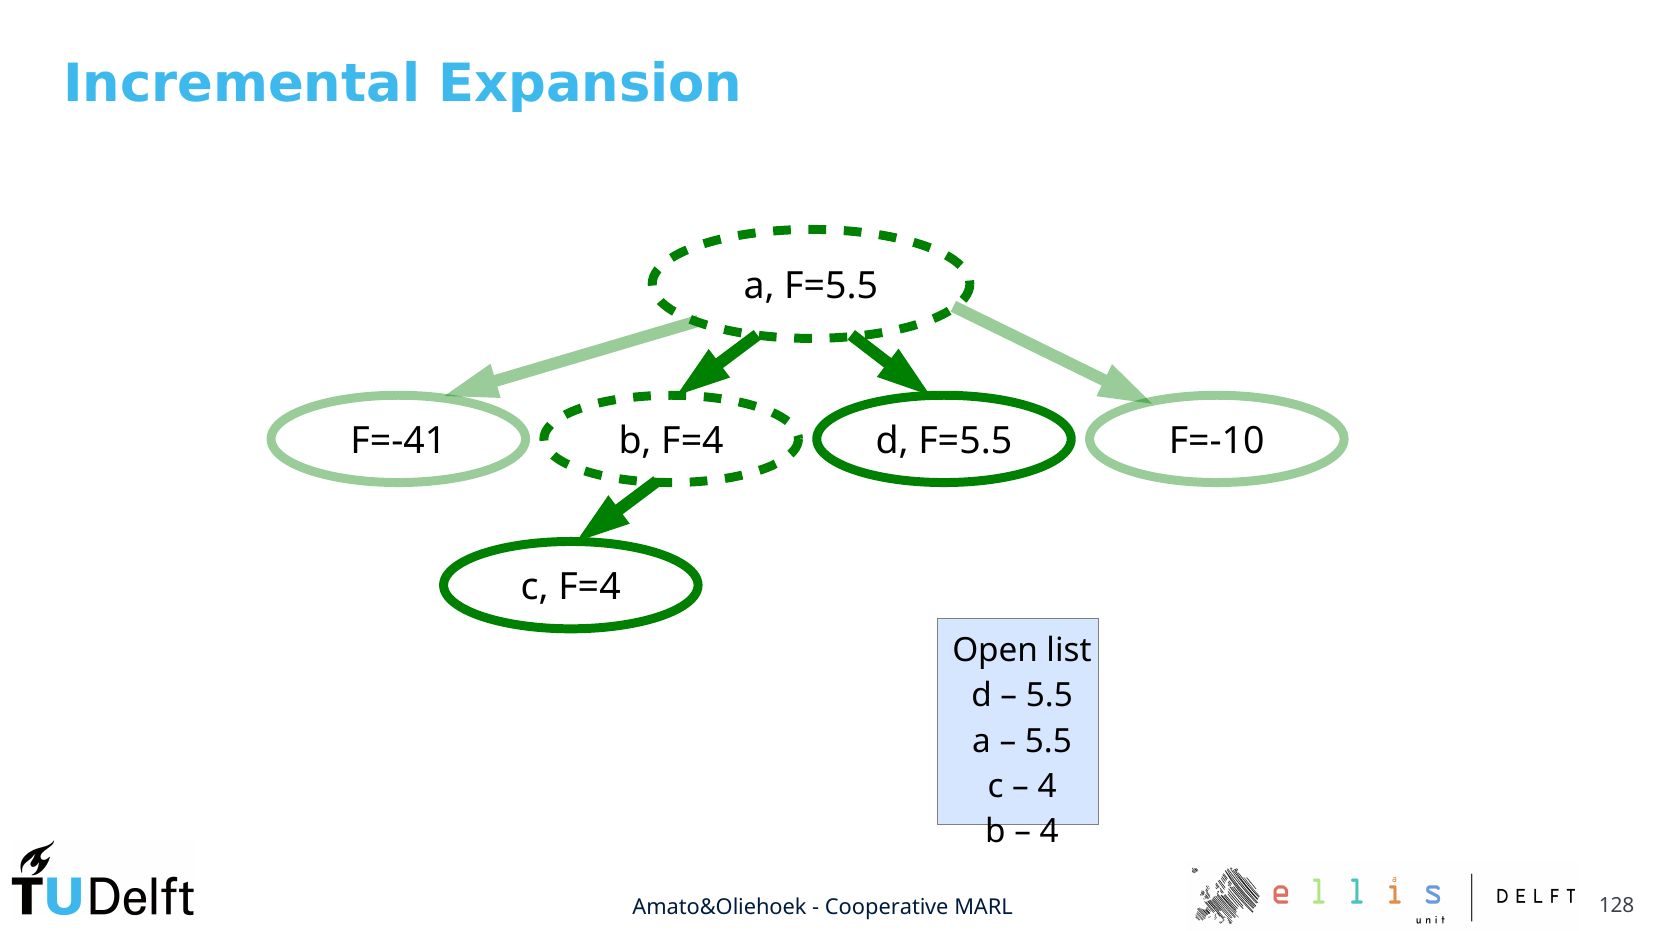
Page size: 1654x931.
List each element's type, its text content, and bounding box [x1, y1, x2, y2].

title Incremental Expansion [63, 12, 1571, 112]
text_box a, F=5.5 [652, 229, 970, 339]
text_box d, F=5.5 [816, 395, 1072, 483]
text_box F=-10 [1089, 395, 1345, 483]
text_box F=-41 [271, 395, 526, 483]
text_box Open list d – 5.5 a – 5.5 c – 4 b – 4 [937, 618, 1099, 825]
text_box b, F=4 [543, 395, 799, 483]
text_box c, F=4 [443, 541, 699, 629]
picture [1186, 860, 1580, 931]
picture [11, 840, 195, 917]
